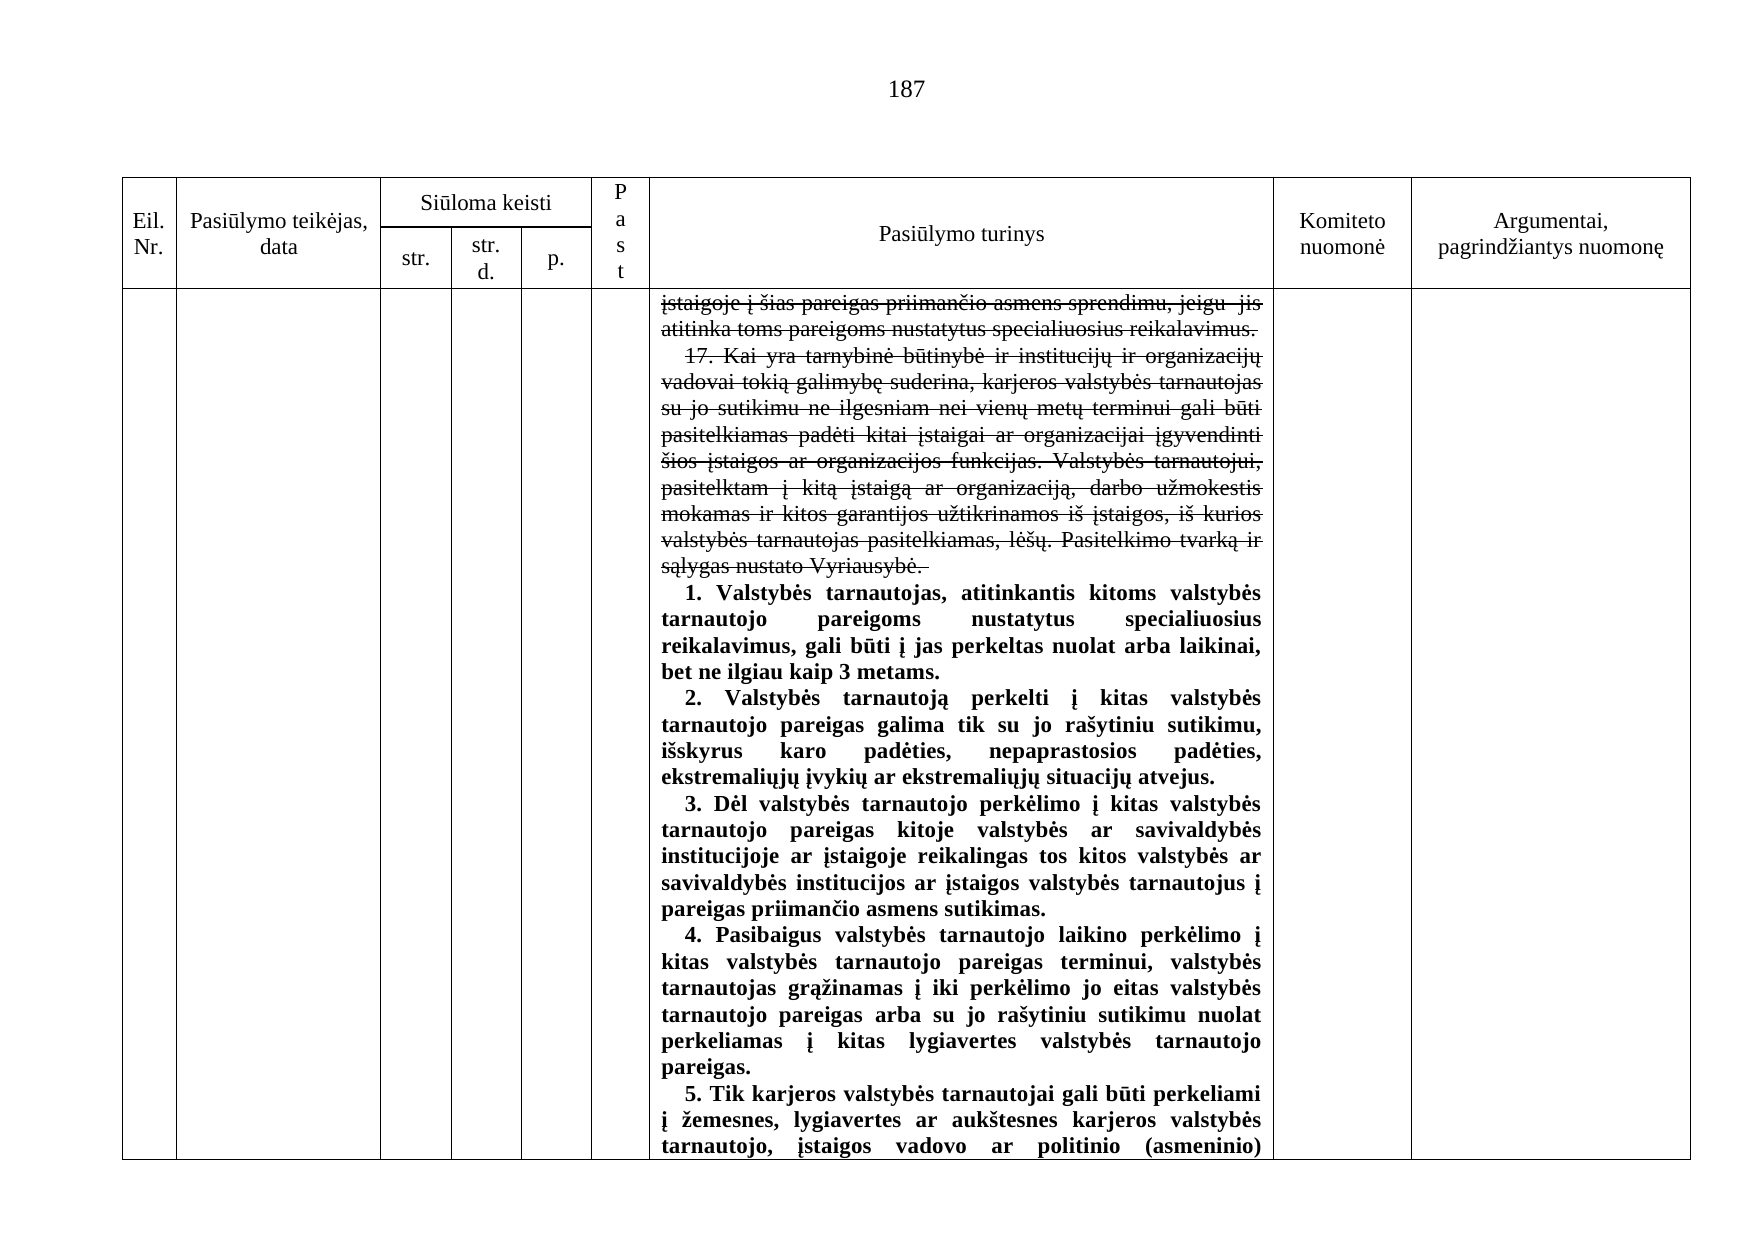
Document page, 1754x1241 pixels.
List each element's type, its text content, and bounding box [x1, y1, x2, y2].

table_header Siūloma keisti [381, 178, 591, 226]
table_cell [452, 289, 521, 1159]
table_cell [381, 289, 451, 1159]
table_cell str. [381, 228, 451, 288]
table_cell str. d. [452, 228, 521, 288]
table_cell [522, 289, 591, 1159]
table_header Pasiūlymo turinys [650, 178, 1273, 288]
table_cell [1412, 289, 1690, 1159]
table_cell [123, 289, 176, 1159]
table_header Komiteto nuomonė [1274, 178, 1411, 288]
table_header Argumentai, pagrindžiantys nuomonę [1412, 178, 1690, 288]
table_header Eil. Nr. [123, 178, 176, 288]
table_cell [1274, 289, 1411, 1159]
table_cell įstaigoje į šias pareigas priimančio asmens sprendimu, jeigu jis atitinka toms pareigoms nustatytus specialiuosius reikalavimus. 17. Kai yra tarnybinė būtinybė ir institucijų ir organizacijų vadovai tokią galimybę suderina, karjeros valstybės tarnautojas su jo sutikimu ne ilgesniam nei vienų metų terminui gali būti pasitelkiamas padėti kitai įstaigai ar organizacijai įgyvendinti šios įstaigos ar organizacijos funkcijas. Valstybės tarnautojui, pasitelktam į kitą įstaigą ar organizaciją, darbo užmokestis mokamas ir kitos garantijos užtikrinamos iš įstaigos, iš kurios valstybės tarnautojas pasitelkiamas, lėšų. Pasitelkimo tvarką ir sąlygas nustato Vyriausybė. 1. Valstybės tarnautojas, atitinkantis kitoms valstybės tarnautojo pareigoms nustatytus specialiuosius reikalavimus, gali būti į jas perkeltas nuolat arba laikinai, bet ne ilgiau kaip 3 metams. 2. Valstybės tarnautoją perkelti į kitas valstybės tarnautojo pareigas galima tik su jo rašytiniu sutikimu, išskyrus karo padėties, nepaprastosios padėties, ekstremaliųjų įvykių ar ekstremaliųjų situacijų atvejus. 3. Dėl valstybės tarnautojo perkėlimo į kitas valstybės tarnautojo pareigas kitoje valstybės ar savivaldybės institucijoje ar įstaigoje reikalingas tos kitos valstybės ar savivaldybės institucijos ar įstaigos valstybės tarnautojus į pareigas priimančio asmens sutikimas. 4. Pasibaigus valstybės tarnautojo laikino perkėlimo į kitas valstybės tarnautojo pareigas terminui, valstybės tarnautojas grąžinamas į iki perkėlimo jo eitas valstybės tarnautojo pareigas arba su jo rašytiniu sutikimu nuolat perkeliamas į kitas lygiavertes valstybės tarnautojo pareigas. 5. Tik karjeros valstybės tarnautojai gali būti perkeliami į žemesnes, lygiavertes ar aukštesnes karjeros valstybės tarnautojo, įstaigos vadovo ar politinio (asmeninio) [650, 289, 1273, 1159]
table_cell p. [522, 228, 591, 288]
table_cell [177, 289, 380, 1159]
table_header Pasiūlymo teikėjas, data [177, 178, 380, 288]
table_cell [592, 289, 649, 1159]
table_header Pastabos [592, 178, 649, 288]
